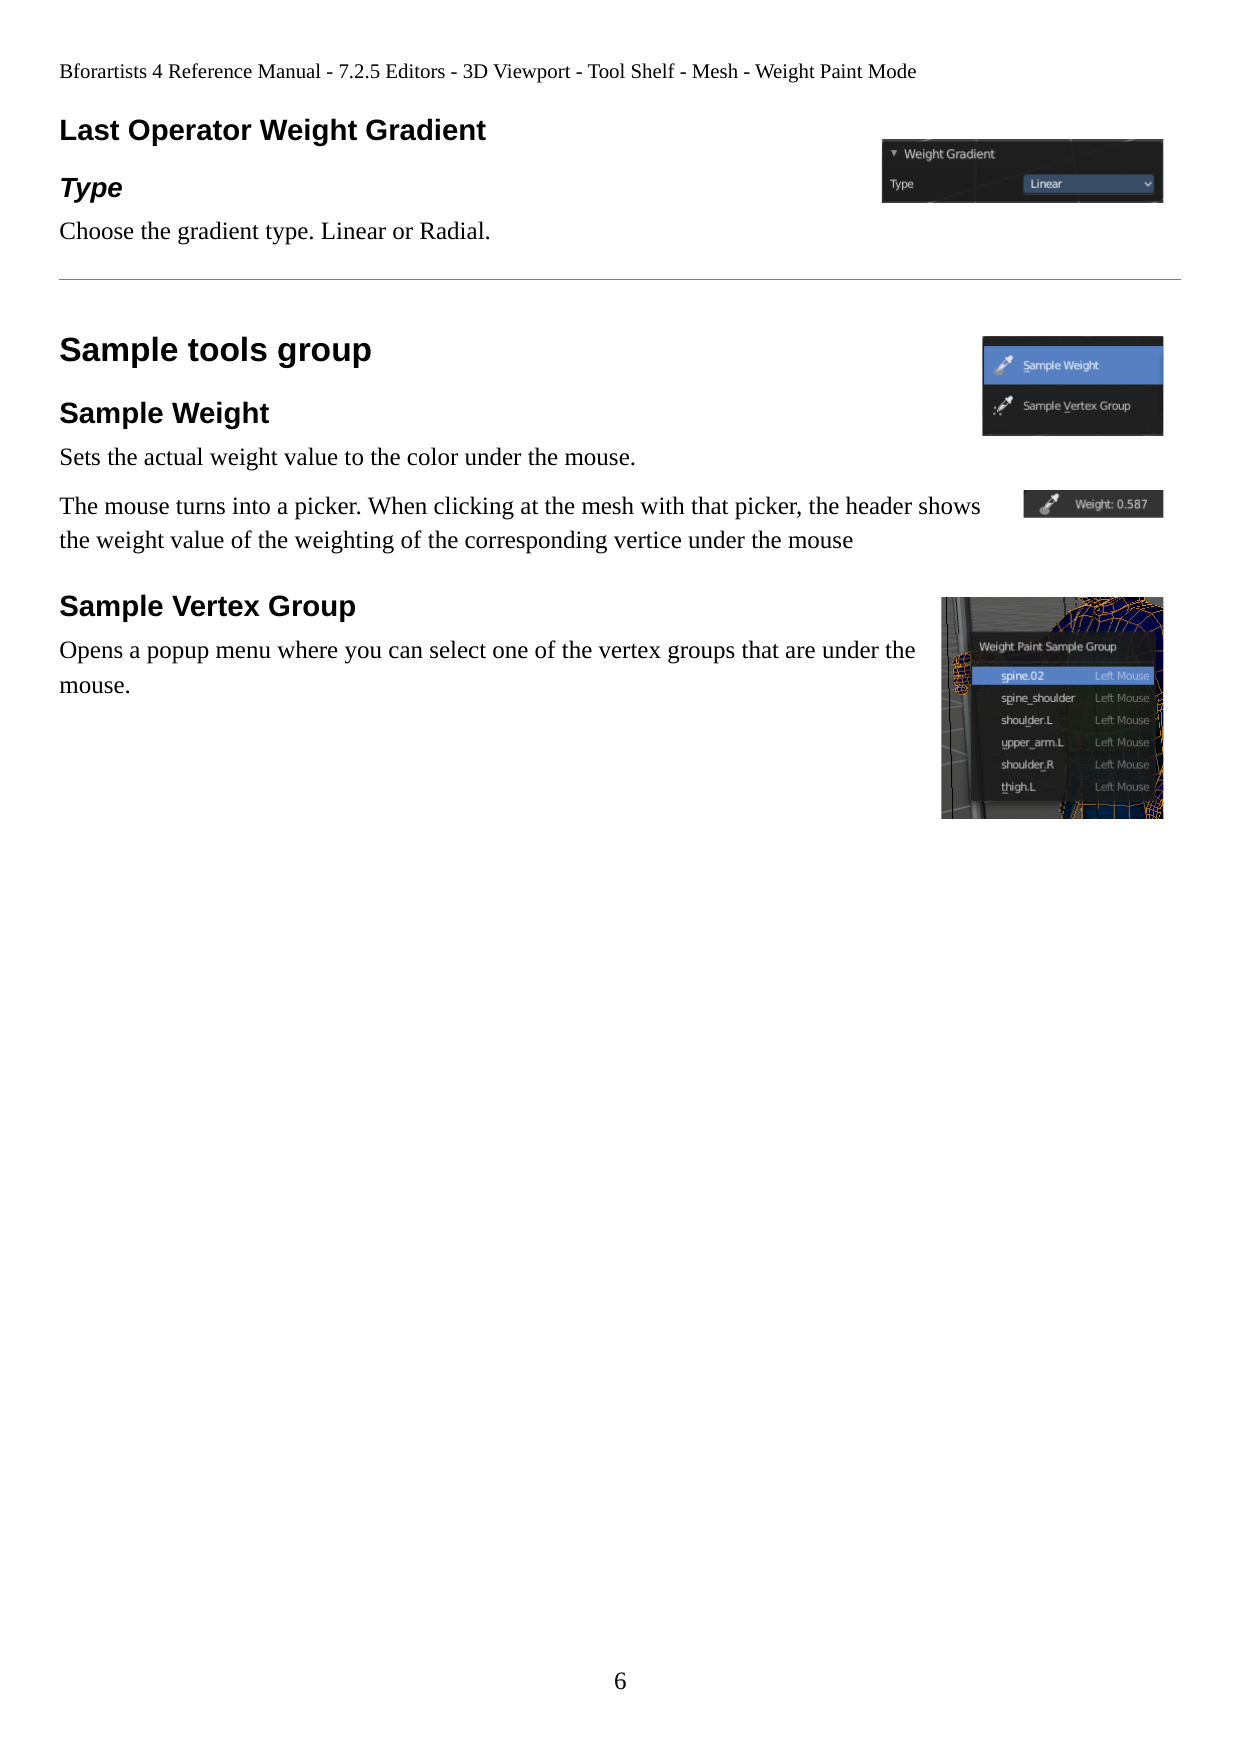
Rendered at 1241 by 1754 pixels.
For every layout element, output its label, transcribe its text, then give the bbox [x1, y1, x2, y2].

picture [881, 139, 1164, 203]
picture [982, 336, 1164, 436]
text The mouse turns into a picker. When clicking at the mesh with that picker, the header shows the weight value of the weighting of the corresponding vertice under the mouse [59, 491, 1181, 554]
subtitle Last Operator Weight Gradient [59, 113, 1181, 146]
picture [1023, 490, 1164, 518]
subtitle Sample tools group [59, 330, 1181, 368]
subtitle Sample Vertex Group [59, 589, 1181, 623]
text Sets the actual weight value to the color under the mouse. [59, 442, 1181, 471]
text Opens a popup menu where you can select one of the vertex groups that are under the mouse. [59, 635, 941, 698]
subtitle [1164, 171, 1181, 203]
subtitle Sample Weight [59, 396, 982, 429]
subtitle [1164, 396, 1181, 429]
text Choose the gradient type. Linear or Radial. [59, 216, 1181, 244]
subtitle Type [59, 171, 881, 203]
picture [941, 597, 1164, 819]
